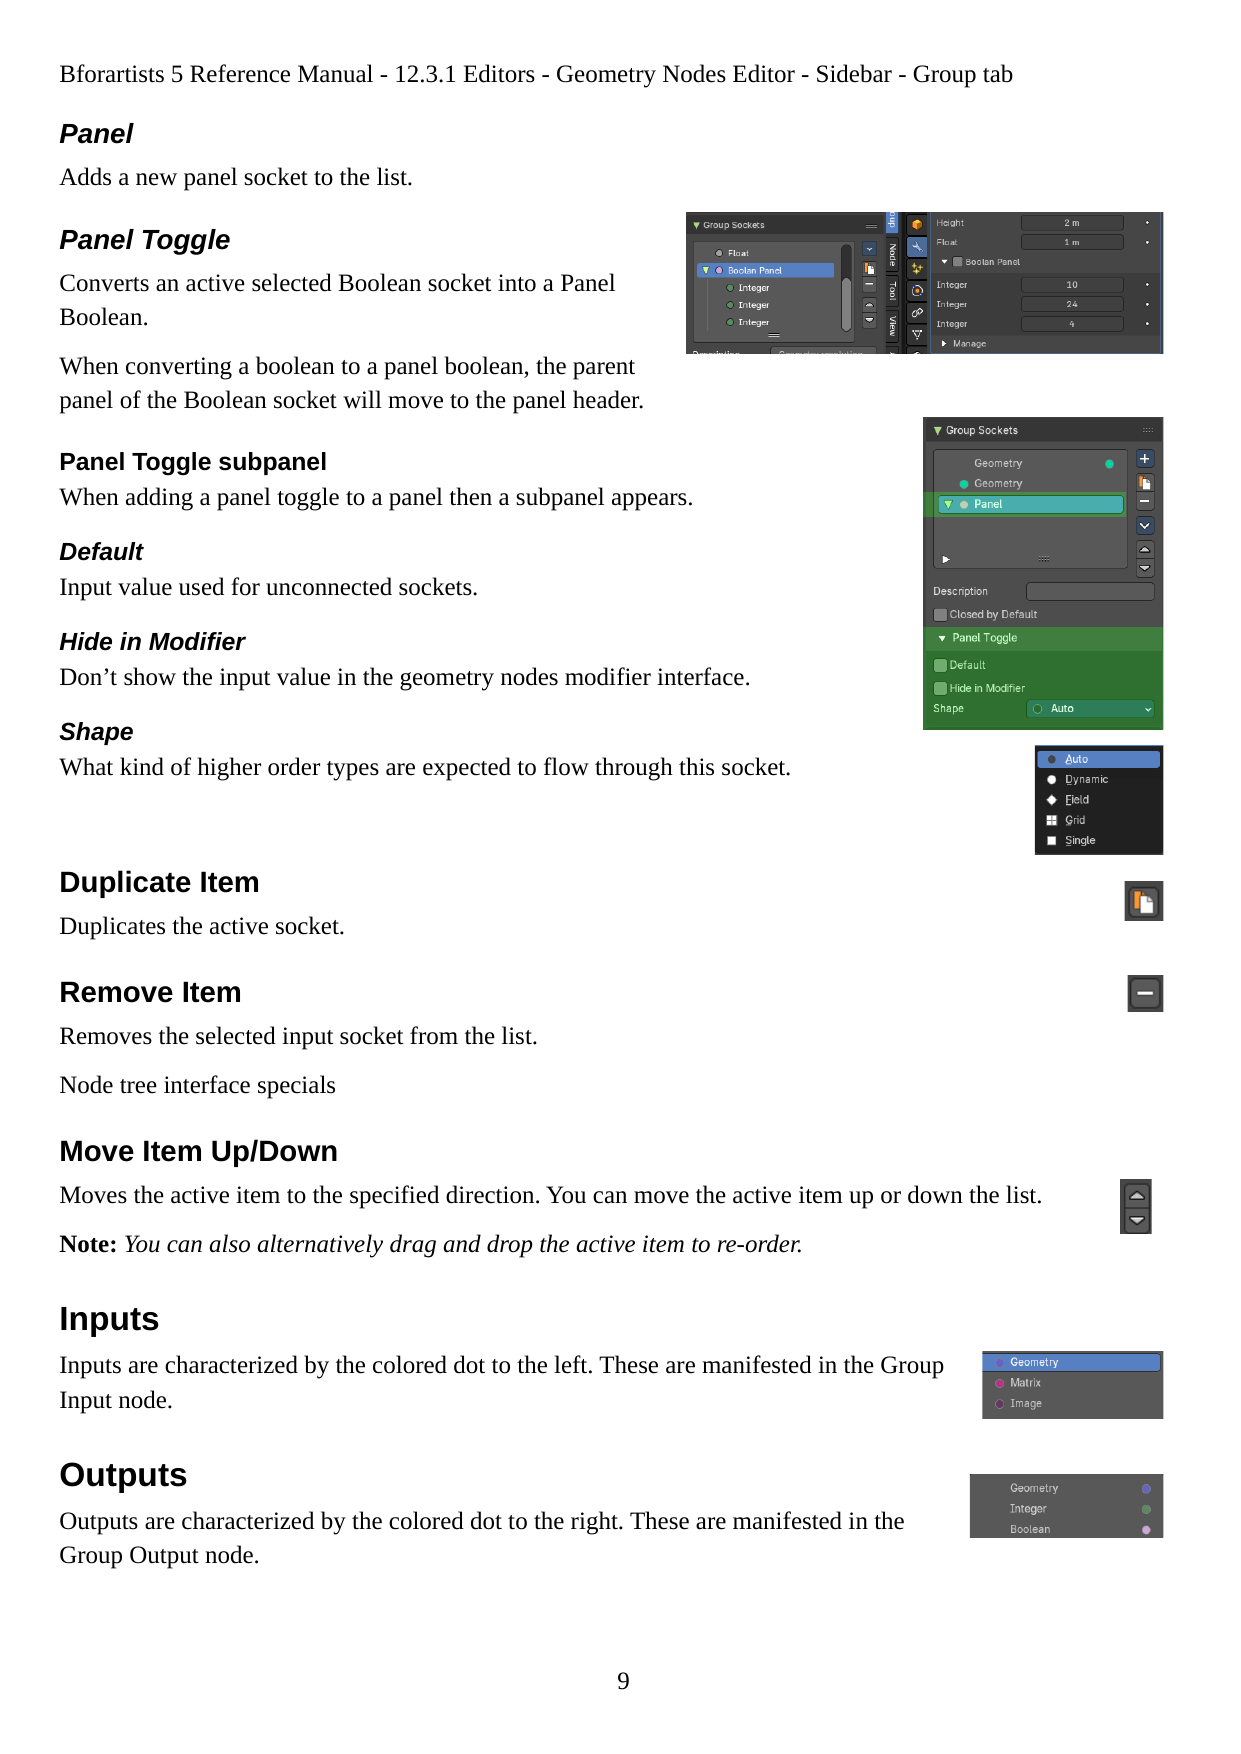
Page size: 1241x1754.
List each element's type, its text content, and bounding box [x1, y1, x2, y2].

picture [969, 1474, 1164, 1538]
subtitle [1164, 975, 1181, 1009]
subtitle [1164, 537, 1181, 566]
picture [1127, 975, 1164, 1012]
picture [1034, 745, 1164, 855]
text Removes the selected input socket from the list. [59, 1021, 1181, 1050]
subtitle Panel Toggle subpanel [59, 447, 923, 476]
subtitle Panel [59, 117, 1181, 149]
subtitle Outputs [59, 1454, 1181, 1493]
text Duplicates the active socket. [59, 911, 1181, 940]
subtitle Hide in Modifier [59, 627, 923, 656]
text Node tree interface specials [59, 1070, 1181, 1099]
text Note: You can also alternatively drag and drop the active item to re-order. [59, 1229, 1181, 1258]
subtitle [1164, 447, 1181, 476]
picture [686, 212, 1164, 354]
text Don’t show the input value in the geometry nodes modifier interface. [59, 662, 923, 691]
text Moves the active item to the specified direction. You can move the active item up or down the list. [59, 1180, 1120, 1209]
text Converts an active selected Boolean socket into a Panel Boolean. [59, 268, 686, 331]
text Input value used for unconnected sockets. [59, 572, 923, 601]
text Adds a new panel socket to the list. [59, 162, 1181, 190]
subtitle [1164, 627, 1181, 656]
subtitle Default [59, 537, 923, 566]
text When converting a boolean to a panel boolean, the parent panel of the Boolean socket will move to the panel header. [59, 351, 1181, 414]
subtitle Shape [59, 717, 1181, 746]
picture [1120, 1179, 1152, 1234]
text When adding a panel toggle to a panel then a subpanel appears. [59, 482, 923, 511]
text What kind of higher order types are expected to flow through this socket. [59, 752, 1034, 781]
picture [1124, 881, 1164, 921]
picture [923, 417, 1164, 730]
text Outputs are characterized by the colored dot to the right. These are manifested in the Group Output node. [59, 1506, 1181, 1569]
picture [982, 1351, 1164, 1419]
subtitle [1164, 223, 1181, 255]
subtitle Inputs [59, 1299, 1181, 1338]
subtitle Remove Item [59, 975, 1127, 1009]
subtitle Panel Toggle [59, 223, 686, 255]
text Inputs are characterized by the colored dot to the left. These are manifested in the Group Input node. [59, 1350, 1181, 1413]
subtitle Duplicate Item [59, 865, 1181, 899]
subtitle Move Item Up/Down [59, 1134, 1181, 1168]
